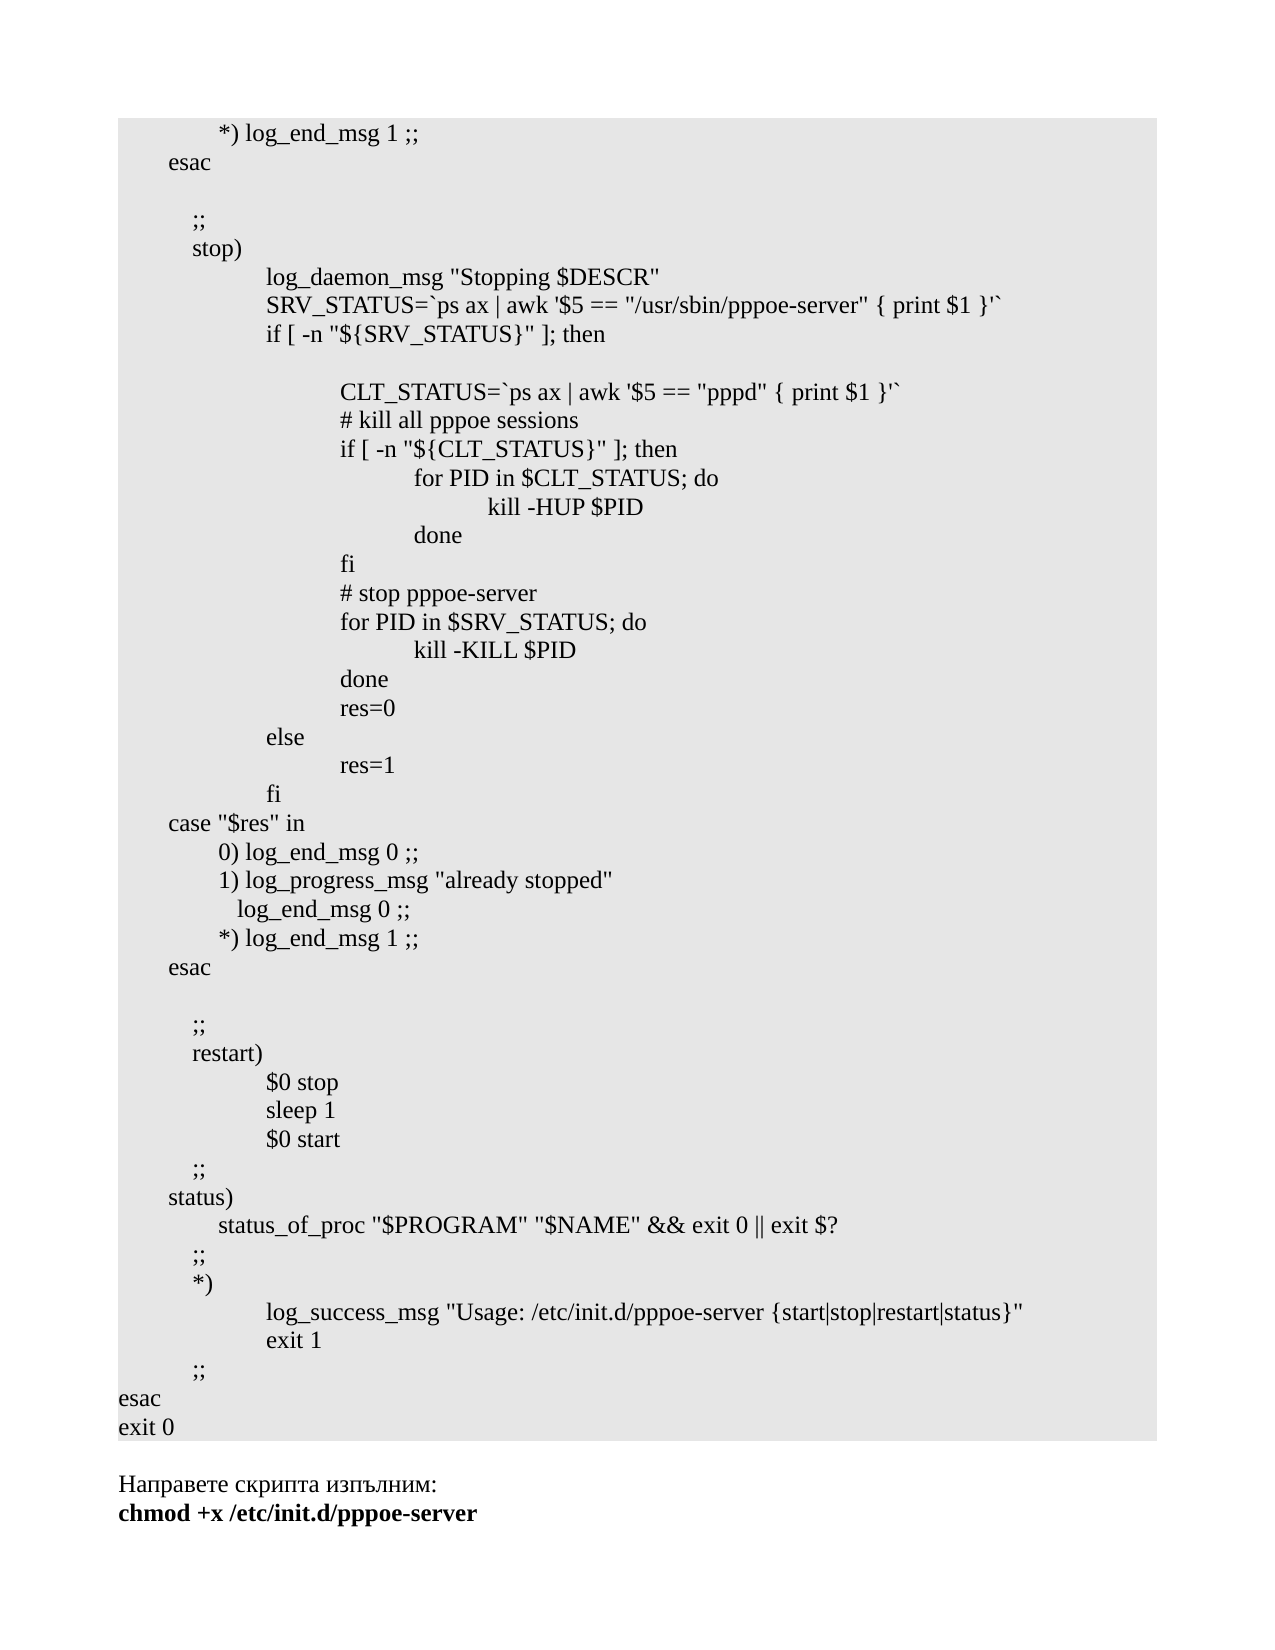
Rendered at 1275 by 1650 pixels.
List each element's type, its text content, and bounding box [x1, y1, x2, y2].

text log_daemon_msg "Stopping $DESCR" [118, 262, 1157, 291]
text log_success_msg "Usage: /etc/init.d/pppoe-server {start|stop|restart|status}" [118, 1297, 1157, 1326]
text done [118, 664, 1157, 693]
text ;; [118, 1239, 1157, 1268]
text *) [118, 1268, 1157, 1297]
text for PID in $SRV_STATUS; do [118, 607, 1157, 636]
text restart) [118, 1038, 1157, 1067]
text status) [118, 1182, 1157, 1211]
text res=1 [118, 751, 1157, 779]
text fi [118, 549, 1157, 578]
text exit 0 [118, 1412, 1157, 1441]
text # kill all pppoe sessions [118, 406, 1157, 434]
text kill -KILL $PID [118, 636, 1157, 664]
text else [118, 722, 1157, 751]
text if [ -n "${SRV_STATUS}" ]; then [118, 319, 1157, 348]
text ;; [118, 1009, 1157, 1038]
text kill -HUP $PID [118, 492, 1157, 521]
text ;; [118, 204, 1157, 233]
text fi [118, 779, 1157, 808]
text 1) log_progress_msg "already stopped" [118, 866, 1157, 894]
text SRV_STATUS=`ps ax | awk '$5 == "/usr/sbin/pppoe-server" { print $1 }'` [118, 291, 1157, 319]
text exit 1 [118, 1326, 1157, 1354]
text 0) log_end_msg 0 ;; [118, 837, 1157, 866]
text case "$res" in [118, 808, 1157, 837]
text $0 start [118, 1124, 1157, 1153]
text esac [118, 147, 1157, 176]
text $0 stop [118, 1067, 1157, 1096]
text sleep 1 [118, 1096, 1157, 1124]
text esac [118, 1383, 1157, 1412]
text *) log_end_msg 1 ;; [118, 923, 1157, 952]
text *) log_end_msg 1 ;; [118, 118, 1157, 147]
text done [118, 521, 1157, 549]
text ;; [118, 1153, 1157, 1182]
text # stop pppoe-server [118, 578, 1157, 607]
text esac [118, 952, 1157, 981]
text stop) [118, 233, 1157, 262]
text Направете скрипта изпълним: [118, 1469, 1157, 1498]
text CLT_STATUS=`ps ax | awk '$5 == "pppd" { print $1 }'` [118, 377, 1157, 406]
text res=0 [118, 693, 1157, 722]
text for PID in $CLT_STATUS; do [118, 463, 1157, 492]
text ;; [118, 1354, 1157, 1383]
text status_of_proc "$PROGRAM" "$NAME" && exit 0 || exit $? [118, 1211, 1157, 1239]
text chmod +x /etc/init.d/pppoe-server [118, 1498, 1157, 1527]
text if [ -n "${CLT_STATUS}" ]; then [118, 434, 1157, 463]
text log_end_msg 0 ;; [118, 894, 1157, 923]
